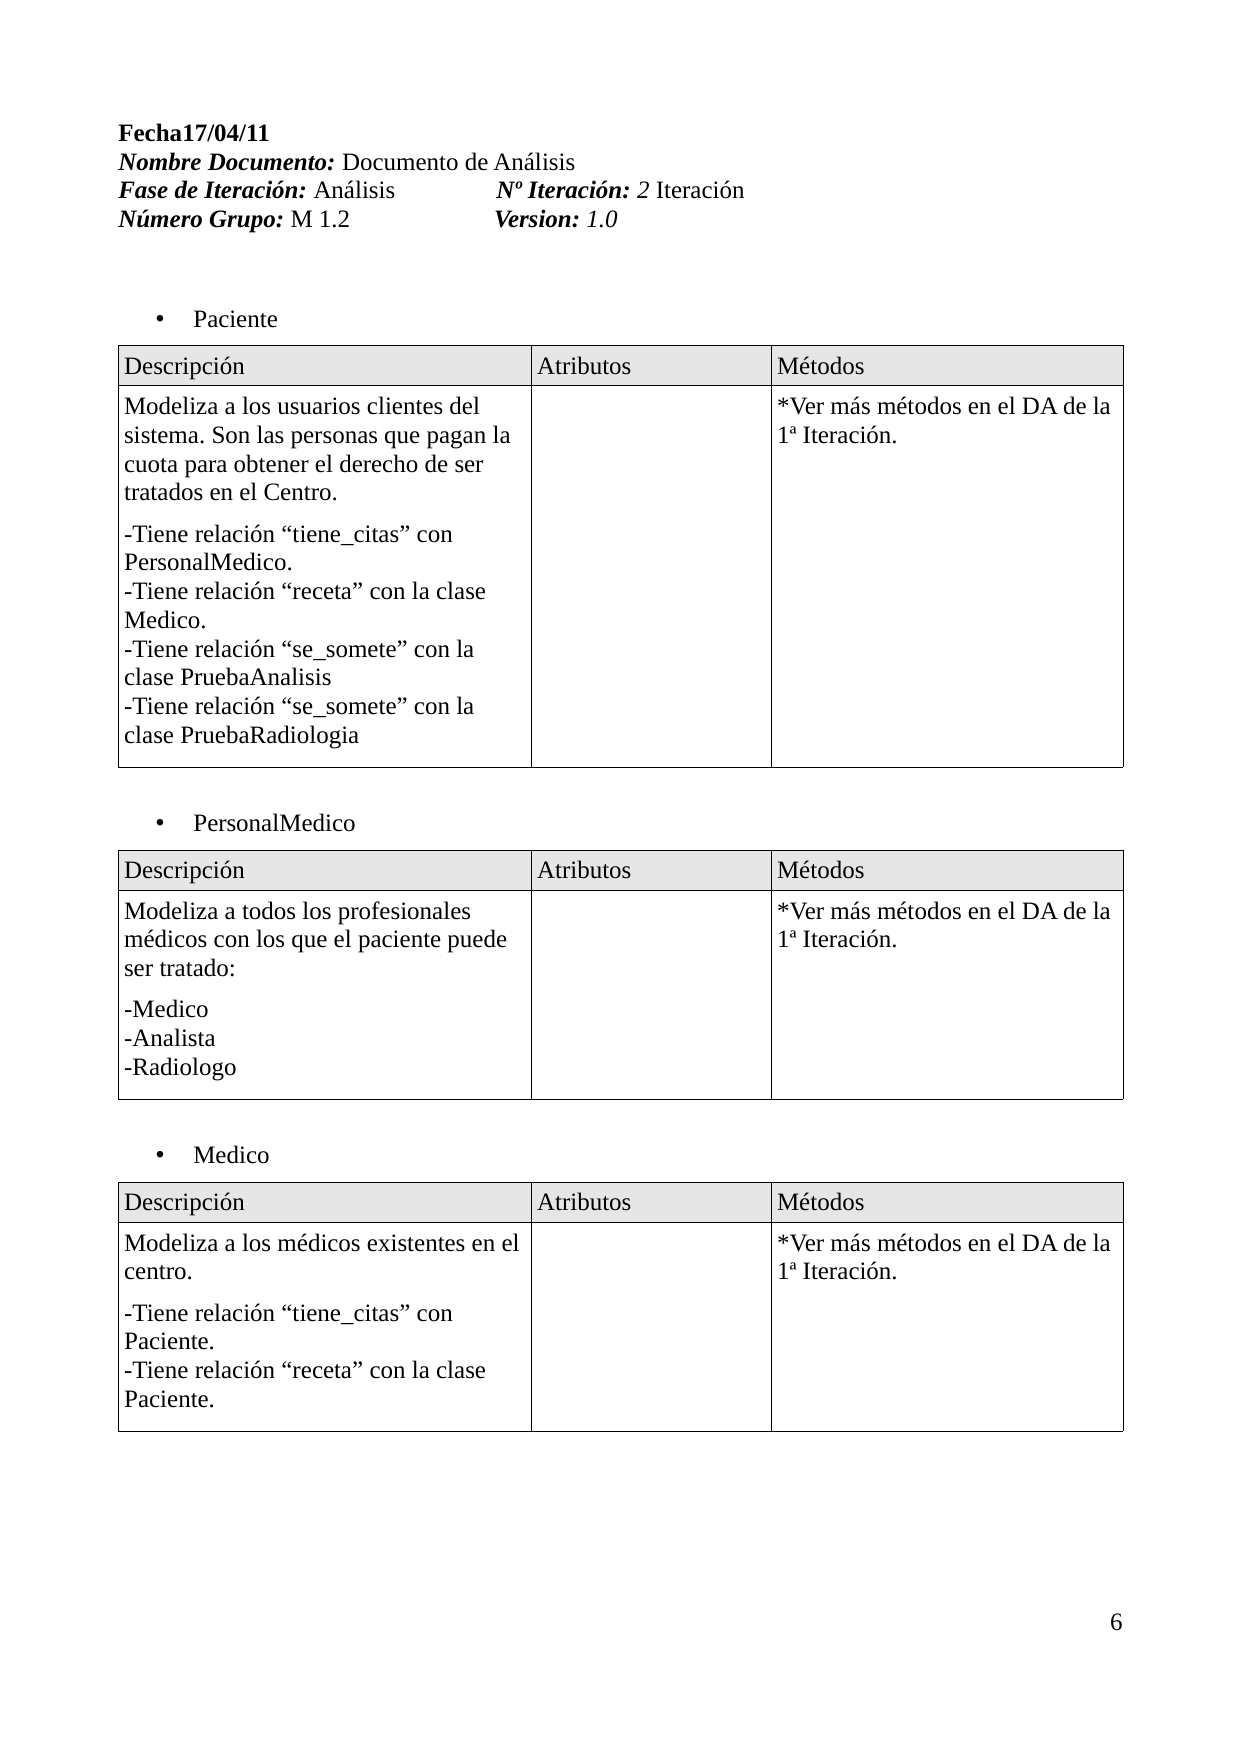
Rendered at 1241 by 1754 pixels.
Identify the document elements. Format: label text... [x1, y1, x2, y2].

table_cell [532, 891, 771, 1099]
table_header Métodos [772, 1183, 1123, 1222]
table_cell Modeliza a los usuarios clientes del sistema. Son las personas que pagan la cuota para obtener el derecho de ser tratados en el Centro. -Tiene relación “tiene_citas” con PersonalMedico. -Tiene relación “receta” con la clase Medico. -Tiene relación “se_somete” con la clase PruebaAnalisis -Tiene relación “se_somete” con la clase PruebaRadiologia [119, 386, 531, 767]
list Medico [156, 1140, 1122, 1169]
table_cell *Ver más métodos en el DA de la 1ª Iteración. [772, 891, 1123, 1099]
table_header Atributos [532, 346, 771, 385]
table_header Métodos [772, 346, 1123, 385]
table_cell Modeliza a los médicos existentes en el centro. -Tiene relación “tiene_citas” con Paciente. -Tiene relación “receta” con la clase Paciente. [119, 1223, 531, 1431]
table_header Descripción [119, 1183, 531, 1222]
table_cell *Ver más métodos en el DA de la 1ª Iteración. [772, 1223, 1123, 1431]
table_header Atributos [532, 851, 771, 890]
table_cell [532, 386, 771, 767]
table_cell *Ver más métodos en el DA de la 1ª Iteración. [772, 386, 1123, 767]
table_header Métodos [772, 851, 1123, 890]
table_header Descripción [119, 346, 531, 385]
list PersonalMedico [156, 808, 1122, 837]
table_header Atributos [532, 1183, 771, 1222]
table_header Descripción [119, 851, 531, 890]
table_cell Modeliza a todos los profesionales médicos con los que el paciente puede ser tratado: -Medico -Analista -Radiologo [119, 891, 531, 1099]
table_cell [532, 1223, 771, 1431]
list Paciente [156, 304, 1122, 333]
